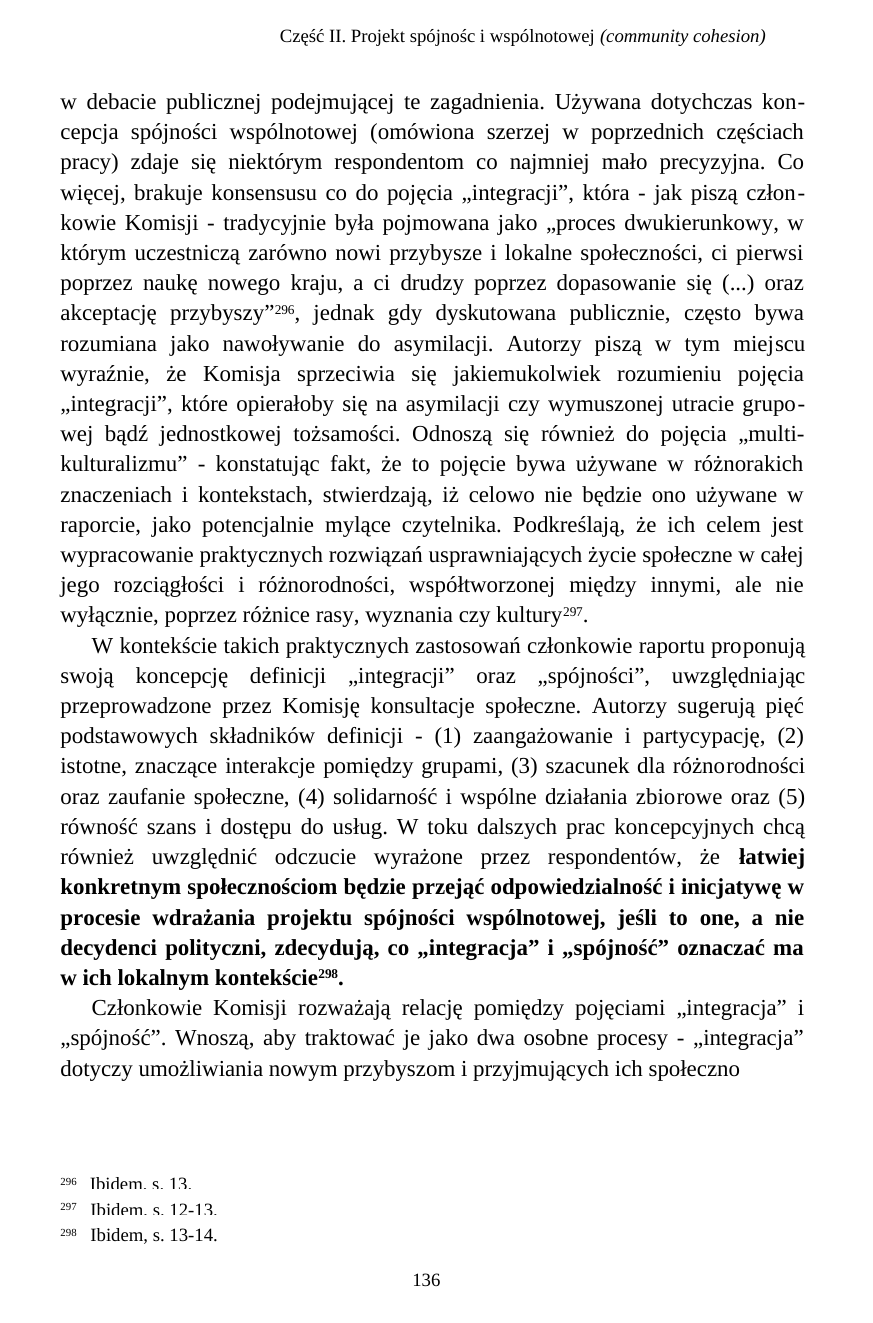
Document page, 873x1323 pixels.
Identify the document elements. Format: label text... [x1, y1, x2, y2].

text Członkowie Komisji rozważają relację pomiędzy pojęciami „integracja” i „spójność”. Wnoszą, aby traktować je jako dwa osobne procesy - „integracja” dotyczy umożliwiania nowym przybyszom i przyjmujących ich społeczno­ [60, 994, 805, 1081]
text 296 Ibidem, s. 13. [60, 1173, 805, 1189]
text w debacie publicznej podejmującej te zagadnienia. Używana dotychczas kon­cepcja spójności wspólnotowej (omówiona szerzej w poprzednich częściach pracy) zdaje się niektórym respondentom co najmniej mało precyzyjna. Co więcej, brakuje konsensusu co do pojęcia „integracji”, która - jak piszą człon­kowie Komisji - tradycyjnie była pojmowana jako „proces dwukierunkowy, w którym uczestniczą zarówno nowi przybysze i lokalne społeczności, ci pierwsi poprzez naukę nowego kraju, a ci drudzy poprzez dopasowanie się (...) oraz akceptację przybyszy”296, jednak gdy dyskutowana publicznie, często bywa rozumiana jako nawoływanie do asymilacji. Autorzy piszą w tym miej­scu wyraźnie, że Komisja sprzeciwia się jakiemukolwiek rozumieniu pojęcia „integracji”, które opierałoby się na asymilacji czy wymuszonej utracie grupo­wej bądź jednostkowej tożsamości. Odnoszą się również do pojęcia „multi- kulturalizmu” - konstatując fakt, że to pojęcie bywa używane w różnorakich znaczeniach i kontekstach, stwierdzają, iż celowo nie będzie ono używane w raporcie, jako potencjalnie mylące czytelnika. Podkreślają, że ich celem jest wypracowanie praktycznych rozwiązań usprawniających życie społeczne w całej jego rozciągłości i różnorodności, współtworzonej między innymi, ale nie wyłącznie, poprzez różnice rasy, wyznania czy kultury297. [60, 88, 805, 628]
text 298 Ibidem, s. 13-14. [60, 1224, 805, 1245]
text 297 Ibidem, s. 12-13. [60, 1198, 805, 1215]
text W kontekście takich praktycznych zastosowań członkowie raportu pro­ponują swoją koncepcję definicji „integracji” oraz „spójności”, uwzględnia­jąc przeprowadzone przez Komisję konsultacje społeczne. Autorzy sugerują pięć podstawowych składników definicji - (1) zaangażowanie i partycypację, (2) istotne, znaczące interakcje pomiędzy grupami, (3) szacunek dla różno­rodności oraz zaufanie społeczne, (4) solidarność i wspólne działania zbio­rowe oraz (5) równość szans i dostępu do usług. W toku dalszych prac kon­cepcyjnych chcą również uwzględnić odczucie wyrażone przez respondentów, że łatwiej konkretnym społecznościom będzie przejąć odpowiedzialność i inicjatywę w procesie wdrażania projektu spójności wspólnotowej, jeśli to one, a nie decydenci polityczni, zdecydują, co „integracja” i „spójność” oznaczać ma w ich lokalnym kontekście298. [60, 632, 805, 990]
text Część II. Projekt spójnośc i wspólnotowej (community cohesion) [279, 25, 820, 46]
text 136 [412, 1269, 449, 1291]
